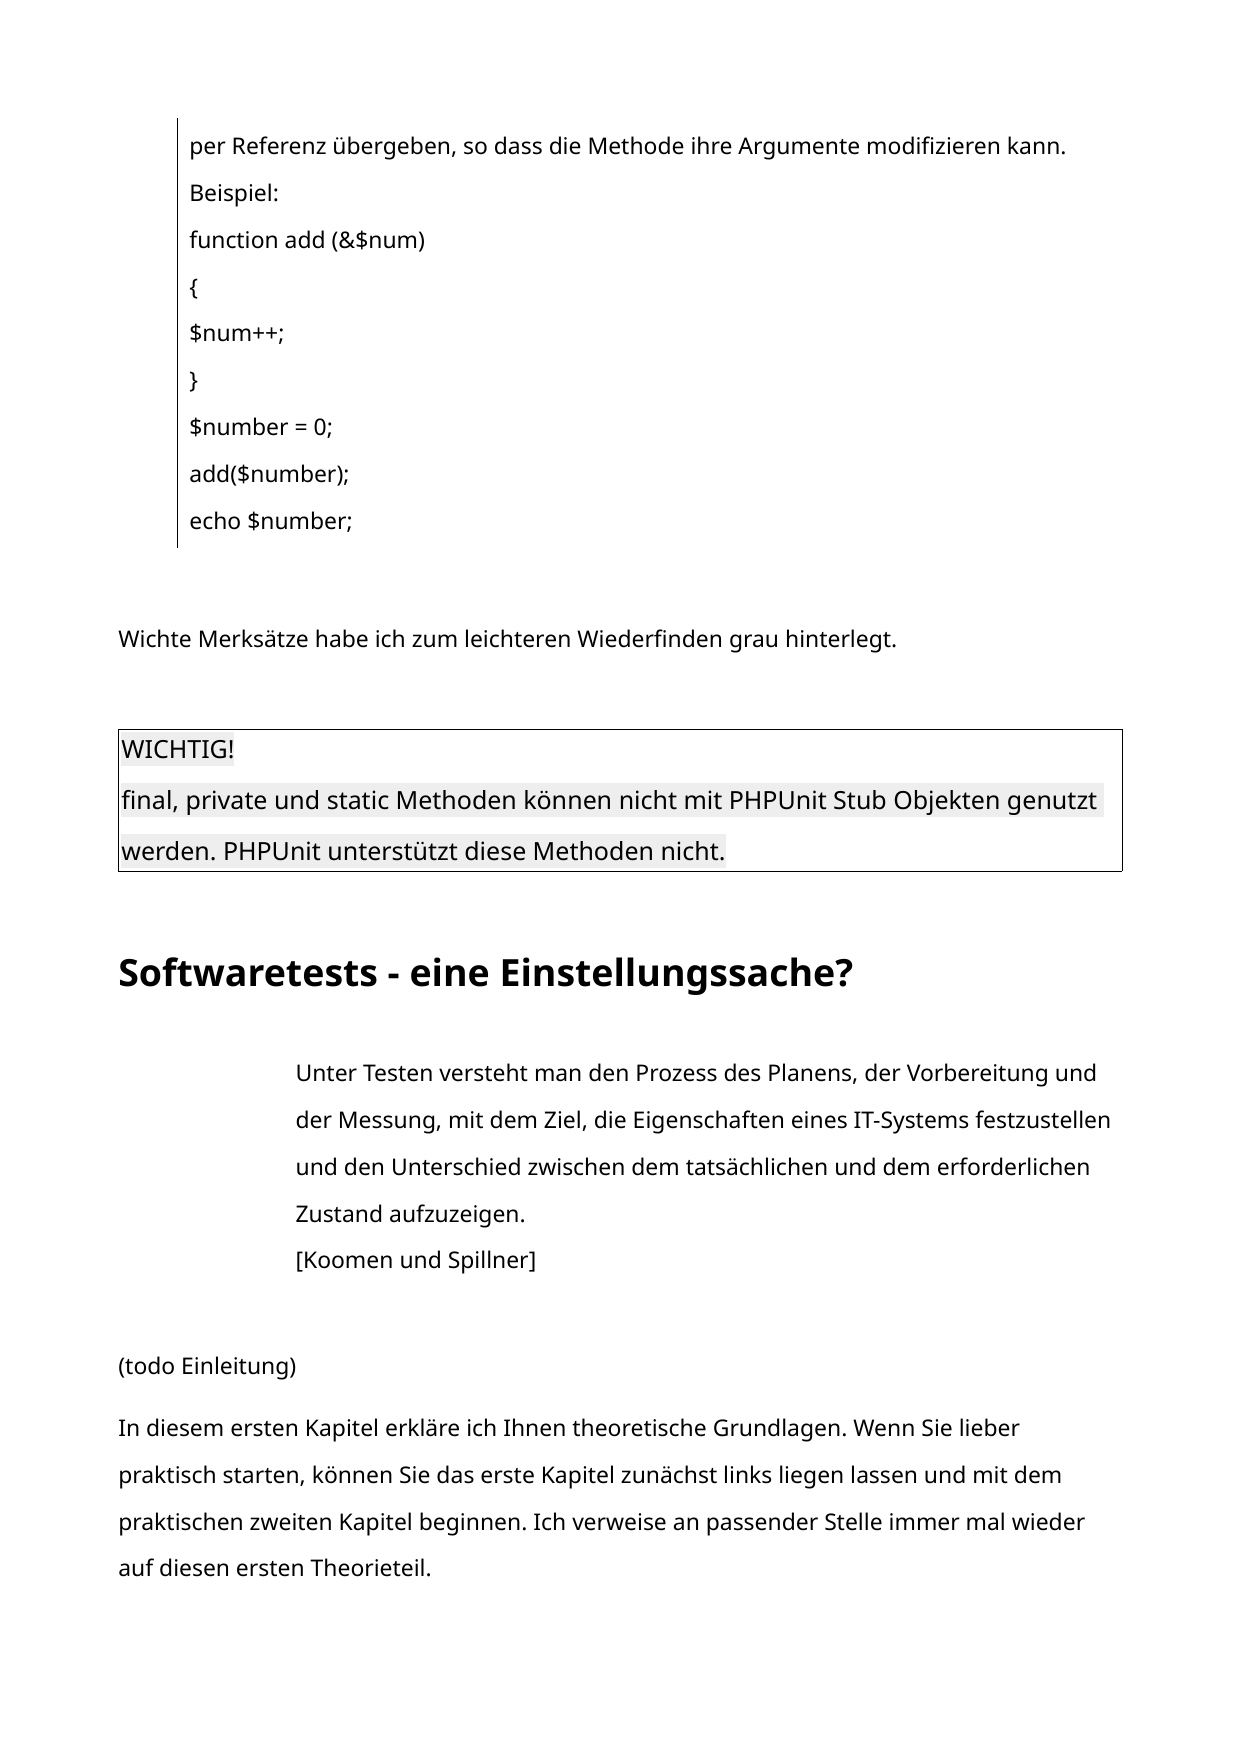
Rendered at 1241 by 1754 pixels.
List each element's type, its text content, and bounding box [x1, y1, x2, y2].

text In diesem ersten Kapitel erkläre ich Ihnen theoretische Grundlagen. Wenn Sie lieber praktisch starten, können Sie das erste Kapitel zunächst links liegen lassen und mit dem praktischen zweiten Kapitel beginnen. Ich verweise an passender Stelle immer mal wieder auf diesen ersten Theorieteil. [118, 1412, 1122, 1584]
text (todo Einleitung) [118, 1350, 1122, 1382]
text WICHTIG! final, private und static Methoden können nicht mit PHPUnit Stub Objekten genutzt werden. PHPUnit unterstützt diese Methoden nicht. [119, 730, 1122, 871]
text Wichte Merksätze habe ich zum leichteren Wiederfinden grau hinterlegt. [118, 623, 1122, 654]
subtitle Softwaretests - eine Einstellungssache? [118, 947, 1122, 998]
text per Referenz übergeben, so dass die Methode ihre Argumente modifizieren kann. Beispiel: function add (&$num) { $num++; } $number = 0; add($number); echo $number; [178, 118, 1122, 548]
text Unter Testen versteht man den Prozess des Planens, der Vorbereitung und der Messung, mit dem Ziel, die Eigenschaften eines IT-Systems festzustellen und den Unterschied zwischen dem tatsächlichen und dem erforderlichen Zustand aufzuzeigen. [Koomen und Spillner] [295, 1057, 1122, 1276]
